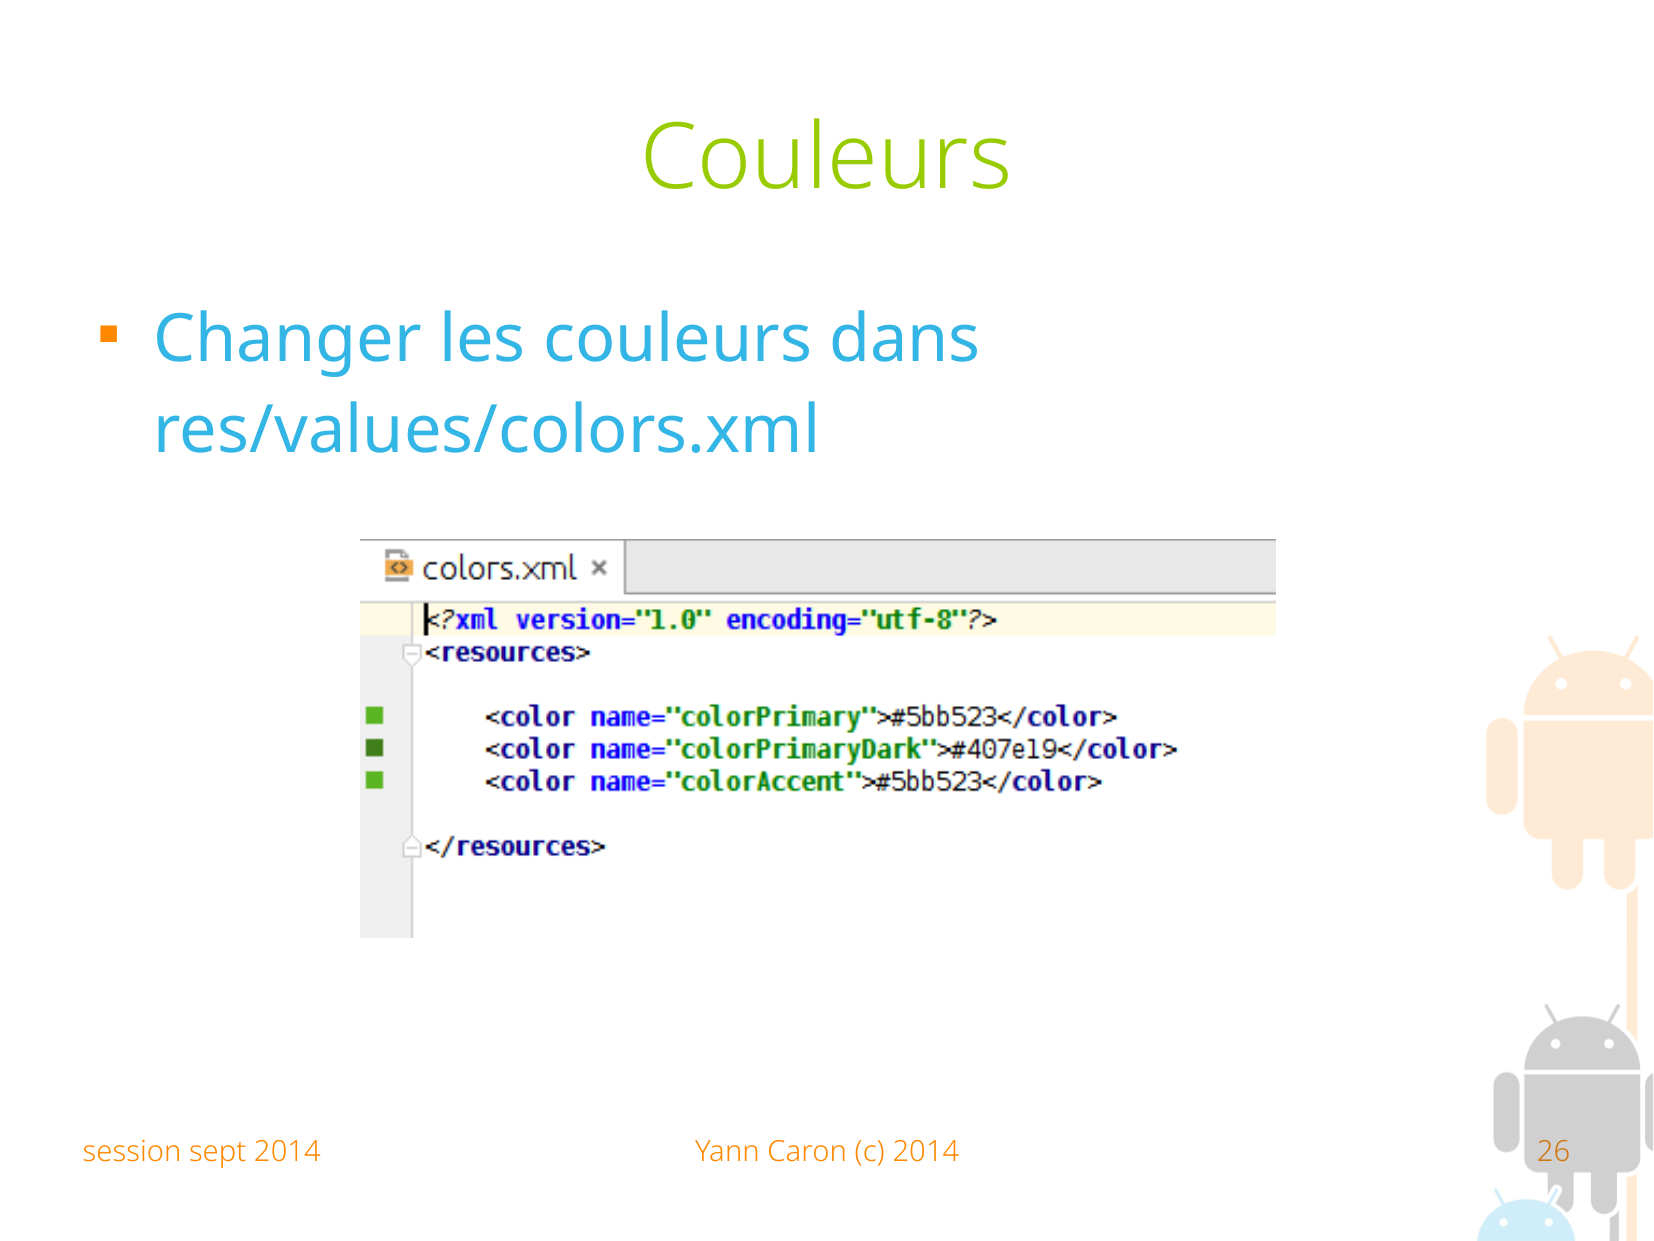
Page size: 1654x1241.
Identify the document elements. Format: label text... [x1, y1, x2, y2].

picture [360, 539, 1276, 938]
title Couleurs [82, 49, 1571, 257]
picture [240, 423, 1654, 1241]
list Changer les couleurs dans res/values/colors.xml [82, 290, 1571, 1010]
